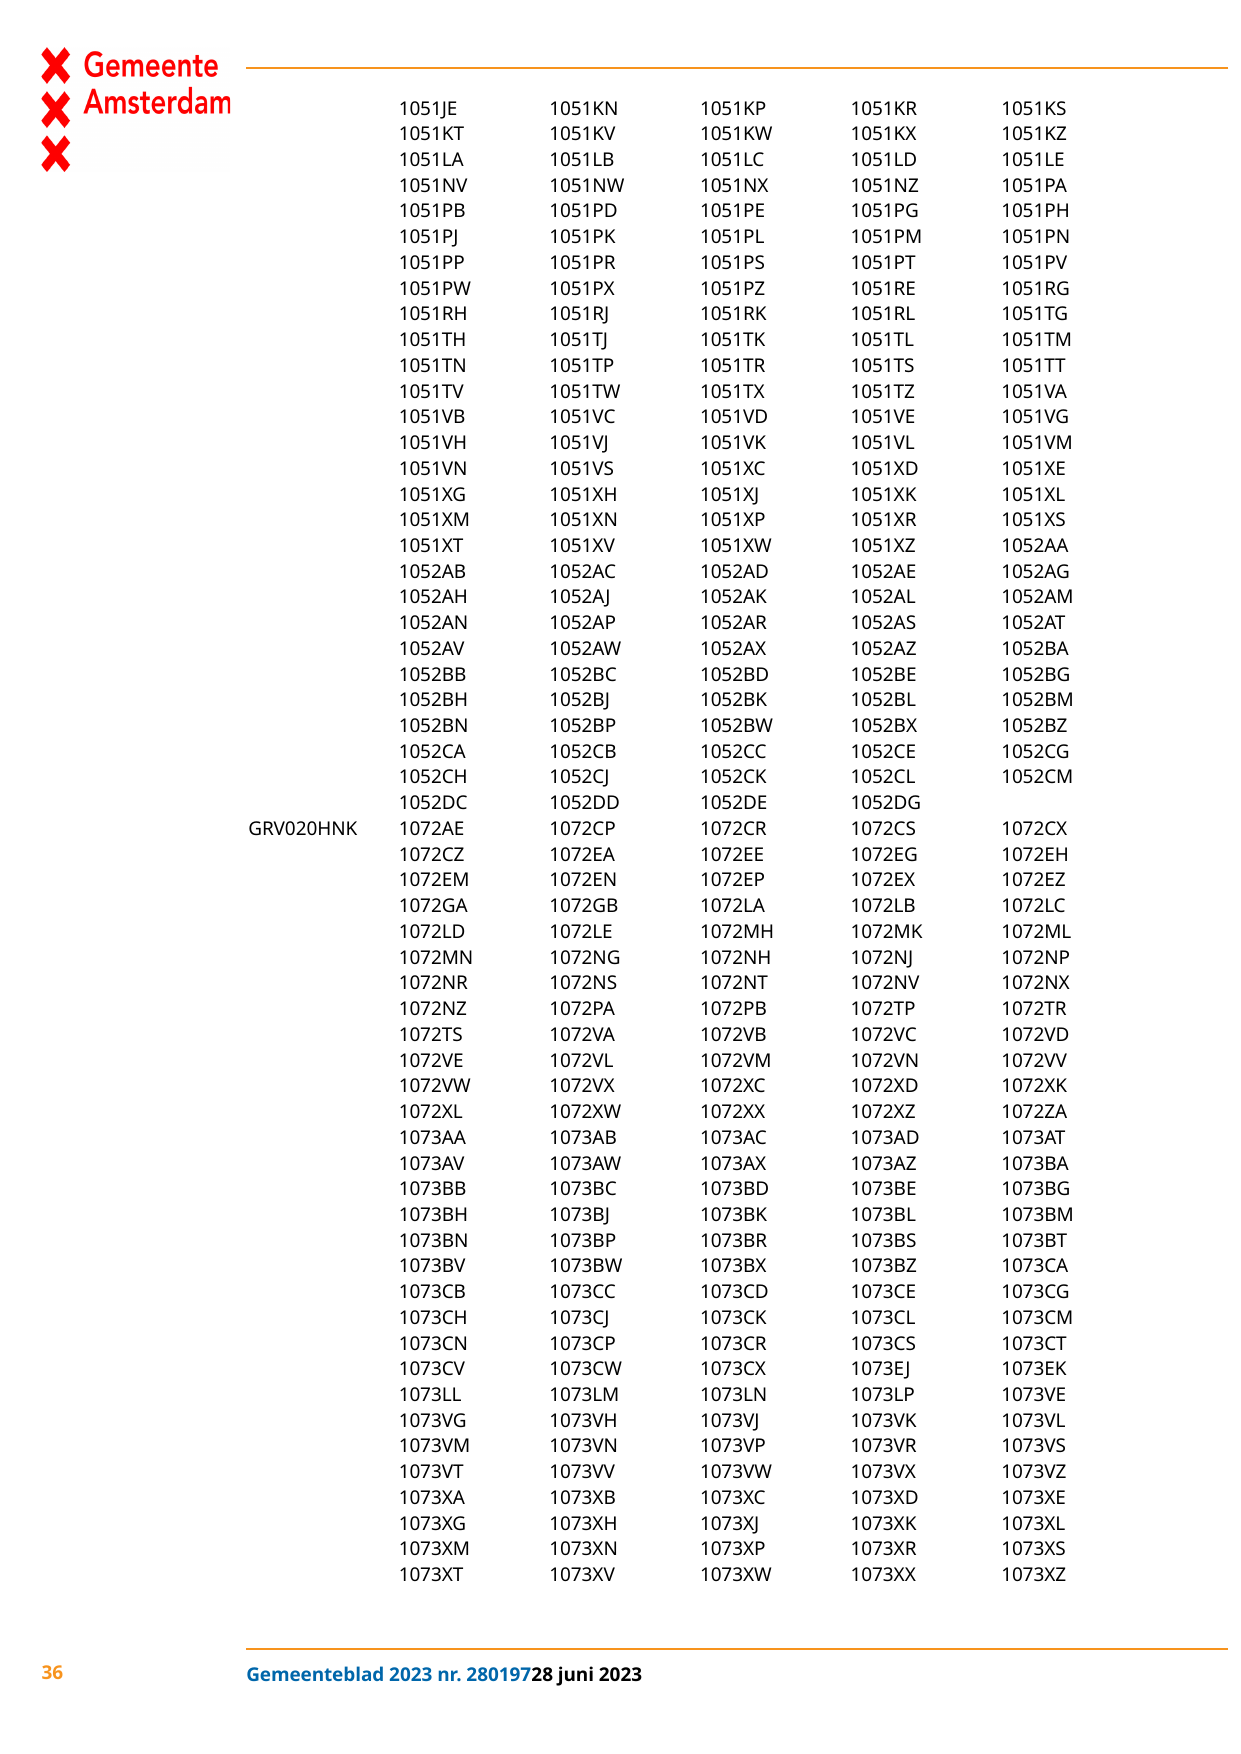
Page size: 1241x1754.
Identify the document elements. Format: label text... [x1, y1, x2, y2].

table_cell 1073CS [850, 1330, 1001, 1356]
table_cell 1051TH [399, 326, 549, 352]
table_cell [248, 404, 398, 429]
table_cell 1051PV [1001, 249, 1152, 275]
table_cell 1051XH [549, 481, 700, 506]
table_cell [248, 944, 398, 969]
table_cell 1072MN [399, 944, 549, 969]
table_cell 1051VS [549, 455, 700, 481]
table_cell 1051KR [850, 95, 1001, 121]
table_cell 1052DD [549, 790, 700, 815]
table_cell 1073CA [1001, 1253, 1152, 1278]
table_cell 1073VT [399, 1459, 549, 1484]
table_cell 1073BA [1001, 1150, 1152, 1175]
table_cell [248, 1484, 398, 1510]
table_cell 1052AB [399, 558, 549, 584]
table_cell 1051XD [850, 455, 1001, 481]
table_cell 1051NZ [850, 172, 1001, 198]
table_cell 1051VD [700, 404, 850, 429]
table_cell 1051PN [1001, 224, 1152, 249]
table_cell 1073CD [700, 1278, 850, 1304]
table_cell 1052CG [1001, 738, 1152, 764]
table_cell 1073VS [1001, 1433, 1152, 1458]
table_cell 1073XV [549, 1561, 700, 1587]
table_cell 1073CW [549, 1356, 700, 1381]
table_cell 1073CK [700, 1304, 850, 1330]
table_cell 1073CL [850, 1304, 1001, 1330]
table_cell 1072VL [549, 1047, 700, 1072]
table_cell 1072ZA [1001, 1098, 1152, 1124]
table_cell 1073LP [850, 1381, 1001, 1407]
table_cell 1073CV [399, 1356, 549, 1381]
table_cell [248, 712, 398, 738]
table_cell 1051PP [399, 249, 549, 275]
table_cell 1051PW [399, 275, 549, 301]
table_cell 1051PJ [399, 224, 549, 249]
table_cell 1072VD [1001, 1021, 1152, 1047]
table_cell 1052CK [700, 764, 850, 789]
table_cell 1073XZ [1001, 1561, 1152, 1587]
table_cell 1051RE [850, 275, 1001, 301]
table_cell 1072EG [850, 841, 1001, 867]
table_cell 1052BC [549, 661, 700, 687]
table_cell 1073CB [399, 1278, 549, 1304]
table_cell 1052BP [549, 712, 700, 738]
table_cell 1052BG [1001, 661, 1152, 687]
table_cell 1072EH [1001, 841, 1152, 867]
table_cell 1051NW [549, 172, 700, 198]
table_cell 1072CP [549, 815, 700, 841]
table_cell 1072CX [1001, 815, 1152, 841]
table_cell [248, 146, 398, 172]
table_cell 1073CG [1001, 1278, 1152, 1304]
table_cell 1051TP [549, 352, 700, 378]
table_cell 1052AW [549, 635, 700, 661]
table_cell [248, 95, 398, 121]
table_cell 1051LB [549, 146, 700, 172]
table_cell 1072NX [1001, 970, 1152, 995]
table_cell 1073XT [399, 1561, 549, 1587]
table_cell 1052AE [850, 558, 1001, 584]
table_cell 1073BS [850, 1227, 1001, 1253]
table_cell 1072XL [399, 1098, 549, 1124]
table_cell 1052AX [700, 635, 850, 661]
table_cell 1052AT [1001, 609, 1152, 635]
table_cell [248, 1459, 398, 1484]
table_cell 1052AM [1001, 584, 1152, 609]
table_cell 1073BT [1001, 1227, 1152, 1253]
table_cell 1052BK [700, 687, 850, 712]
table_cell 1072LD [399, 918, 549, 944]
table_cell 1073VE [1001, 1381, 1152, 1407]
table_cell [248, 738, 398, 764]
table_cell 1073XW [700, 1561, 850, 1587]
table_cell 1073VH [549, 1407, 700, 1433]
table_cell 1051PA [1001, 172, 1152, 198]
table_cell 1051TR [700, 352, 850, 378]
table_cell 1072PB [700, 995, 850, 1021]
table_cell [248, 532, 398, 558]
table_cell 1072VA [549, 1021, 700, 1047]
table_cell 1051TT [1001, 352, 1152, 378]
table_cell [248, 609, 398, 635]
table_cell 1072CS [850, 815, 1001, 841]
table_cell 1051VA [1001, 378, 1152, 403]
table_cell [248, 1124, 398, 1150]
table_cell 1051XC [700, 455, 850, 481]
table_cell 1072XW [549, 1098, 700, 1124]
table_cell 1073VJ [700, 1407, 850, 1433]
table_cell 1052AP [549, 609, 700, 635]
table_cell 1073VL [1001, 1407, 1152, 1433]
table_cell 1051KP [700, 95, 850, 121]
table_cell 1051TJ [549, 326, 700, 352]
table_cell [248, 1536, 398, 1561]
table_cell 1051XJ [700, 481, 850, 506]
table_cell 1073BX [700, 1253, 850, 1278]
table_cell 1051PM [850, 224, 1001, 249]
table_cell 1051PT [850, 249, 1001, 275]
table_cell [248, 121, 398, 146]
table_cell 1073CM [1001, 1304, 1152, 1330]
table_cell 1051PH [1001, 198, 1152, 223]
table_cell [248, 172, 398, 198]
table_cell [248, 1433, 398, 1458]
table_cell 1072EP [700, 867, 850, 892]
table_cell 1073XG [399, 1510, 549, 1536]
table_cell 1073CP [549, 1330, 700, 1356]
table_cell 1051XN [549, 506, 700, 532]
table_cell [248, 790, 398, 815]
table_cell 1073XA [399, 1484, 549, 1510]
table_cell 1072TR [1001, 995, 1152, 1021]
table_cell 1051TN [399, 352, 549, 378]
table_cell 1051RK [700, 301, 850, 326]
table_cell 1073LL [399, 1381, 549, 1407]
table_cell 1051PD [549, 198, 700, 223]
table_cell 1072VE [399, 1047, 549, 1072]
table_cell 1073VG [399, 1407, 549, 1433]
table_cell 1051VB [399, 404, 549, 429]
table_cell 1051XW [700, 532, 850, 558]
table_cell 1073BG [1001, 1175, 1152, 1201]
table_cell [248, 1510, 398, 1536]
table_cell 1051PG [850, 198, 1001, 223]
table_cell 1073XE [1001, 1484, 1152, 1510]
table_cell 1073AC [700, 1124, 850, 1150]
table_cell 1072XD [850, 1073, 1001, 1098]
table_cell 1073BP [549, 1227, 700, 1253]
table_cell 1073BW [549, 1253, 700, 1278]
table_cell 1073XL [1001, 1510, 1152, 1536]
table_cell 1052CJ [549, 764, 700, 789]
table_cell [248, 687, 398, 712]
table_cell [248, 1021, 398, 1047]
table_cell [248, 1098, 398, 1124]
table_cell [248, 867, 398, 892]
table_cell 1072VX [549, 1073, 700, 1098]
table_cell 1052DE [700, 790, 850, 815]
table_cell [248, 1356, 398, 1381]
table_cell 1072CR [700, 815, 850, 841]
table_cell 1073BB [399, 1175, 549, 1201]
table_cell 1073EK [1001, 1356, 1152, 1381]
table_cell 1072NR [399, 970, 549, 995]
table_cell 1073BC [549, 1175, 700, 1201]
table_cell 1072EA [549, 841, 700, 867]
table_cell 1072XK [1001, 1073, 1152, 1098]
table_cell 1073XS [1001, 1536, 1152, 1561]
table_cell 1073XC [700, 1484, 850, 1510]
picture [41, 47, 231, 172]
table_cell 1051VJ [549, 429, 700, 455]
table_cell [248, 1253, 398, 1278]
table_cell 1072PA [549, 995, 700, 1021]
table_cell 1051KX [850, 121, 1001, 146]
table_cell 1051KZ [1001, 121, 1152, 146]
table_cell 1073VP [700, 1433, 850, 1458]
table_cell 1073VZ [1001, 1459, 1152, 1484]
table_cell [248, 1175, 398, 1201]
table_cell 1072XC [700, 1073, 850, 1098]
table_cell 1072CZ [399, 841, 549, 867]
table_cell 1073XP [700, 1536, 850, 1561]
table_cell 1051KT [399, 121, 549, 146]
table_cell 1051VK [700, 429, 850, 455]
table_cell 1072NH [700, 944, 850, 969]
table_cell [248, 352, 398, 378]
table_cell 1051TL [850, 326, 1001, 352]
table_cell 1052BW [700, 712, 850, 738]
table_cell 1051LE [1001, 146, 1152, 172]
table_cell 1072LB [850, 893, 1001, 918]
table_cell 1051XE [1001, 455, 1152, 481]
table_cell 1072EM [399, 867, 549, 892]
table_cell 1073BH [399, 1201, 549, 1227]
table_cell 1072NV [850, 970, 1001, 995]
table_cell [248, 1278, 398, 1304]
table_cell 1073VK [850, 1407, 1001, 1433]
table_cell 1051XG [399, 481, 549, 506]
table_cell 1051XZ [850, 532, 1001, 558]
table_cell 1051TV [399, 378, 549, 403]
table_cell 1052BH [399, 687, 549, 712]
table_cell 1052BJ [549, 687, 700, 712]
table_cell [248, 506, 398, 532]
table_cell 1073VR [850, 1433, 1001, 1458]
table_cell 1073BZ [850, 1253, 1001, 1278]
table_cell 1051RG [1001, 275, 1152, 301]
table_cell 1073XH [549, 1510, 700, 1536]
table_cell 1052AG [1001, 558, 1152, 584]
table_cell 1072TS [399, 1021, 549, 1047]
table_cell 1072GA [399, 893, 549, 918]
table_cell 1073AV [399, 1150, 549, 1175]
table_cell 1073BN [399, 1227, 549, 1253]
table_cell [248, 558, 398, 584]
table_cell 1052BB [399, 661, 549, 687]
table_cell [248, 893, 398, 918]
table_cell [248, 1561, 398, 1587]
table_cell [248, 1227, 398, 1253]
table_cell 1073XB [549, 1484, 700, 1510]
table_cell 1051XV [549, 532, 700, 558]
table_cell GRV020HNK [248, 815, 398, 841]
table_cell [248, 301, 398, 326]
table_cell 1073VW [700, 1459, 850, 1484]
table_cell 1072VB [700, 1021, 850, 1047]
table_cell 1073LN [700, 1381, 850, 1407]
table_cell 1051RL [850, 301, 1001, 326]
table_cell 1051TX [700, 378, 850, 403]
table_cell 1052BE [850, 661, 1001, 687]
table_cell 1072NT [700, 970, 850, 995]
table_cell 1051KV [549, 121, 700, 146]
table_cell [248, 249, 398, 275]
table_cell 1051VG [1001, 404, 1152, 429]
table_cell 1052AH [399, 584, 549, 609]
table_cell [248, 764, 398, 789]
table_cell [248, 1381, 398, 1407]
table_cell 1073VN [549, 1433, 700, 1458]
table_cell 1073BD [700, 1175, 850, 1201]
table_cell 1052AV [399, 635, 549, 661]
table_cell [248, 584, 398, 609]
table_cell [248, 1150, 398, 1175]
table_cell [248, 995, 398, 1021]
table_cell [248, 1201, 398, 1227]
table_cell 1051XL [1001, 481, 1152, 506]
table_cell 1072NJ [850, 944, 1001, 969]
table_cell 1072EN [549, 867, 700, 892]
table_cell 1052BX [850, 712, 1001, 738]
table_cell 1052AR [700, 609, 850, 635]
table_cell 1052CE [850, 738, 1001, 764]
table_cell 1051PB [399, 198, 549, 223]
table_cell 1073CH [399, 1304, 549, 1330]
table_cell 1052CB [549, 738, 700, 764]
table_cell 1051PE [700, 198, 850, 223]
table_cell 1052AZ [850, 635, 1001, 661]
table_cell 1052BN [399, 712, 549, 738]
table_cell 1051VC [549, 404, 700, 429]
table_cell 1072LE [549, 918, 700, 944]
table_cell [248, 378, 398, 403]
table_cell 1051VH [399, 429, 549, 455]
table_cell 1051KW [700, 121, 850, 146]
table_cell 1072VV [1001, 1047, 1152, 1072]
table_cell 1051JE [399, 95, 549, 121]
table_cell 1052BA [1001, 635, 1152, 661]
table_cell 1051RH [399, 301, 549, 326]
table_cell 1073AD [850, 1124, 1001, 1150]
table_cell 1073XD [850, 1484, 1001, 1510]
table_cell 1072NS [549, 970, 700, 995]
table_cell 1051LC [700, 146, 850, 172]
table_cell 1052CM [1001, 764, 1152, 789]
table_cell 1051PK [549, 224, 700, 249]
table_cell 1073BV [399, 1253, 549, 1278]
table_cell 1051VE [850, 404, 1001, 429]
table_cell 1051VM [1001, 429, 1152, 455]
table_cell 1072NG [549, 944, 700, 969]
table_cell 1073AA [399, 1124, 549, 1150]
table_cell 1073CT [1001, 1330, 1152, 1356]
table_cell 1052CC [700, 738, 850, 764]
table_cell 1072NZ [399, 995, 549, 1021]
table_cell 1051PS [700, 249, 850, 275]
table_cell [248, 918, 398, 944]
table_cell 1051PL [700, 224, 850, 249]
table_cell 1073CX [700, 1356, 850, 1381]
table_cell 1073AZ [850, 1150, 1001, 1175]
table_cell 1073CR [700, 1330, 850, 1356]
table_cell [248, 1073, 398, 1098]
table_cell 1072EX [850, 867, 1001, 892]
table_cell [248, 635, 398, 661]
table_cell 1073BL [850, 1201, 1001, 1227]
table_cell [248, 661, 398, 687]
table_cell 1051NX [700, 172, 850, 198]
table_cell 1051TZ [850, 378, 1001, 403]
table_cell 1051PX [549, 275, 700, 301]
table_cell 1073CN [399, 1330, 549, 1356]
table_cell 1052AJ [549, 584, 700, 609]
table_cell 1073XM [399, 1536, 549, 1561]
table_cell 1051XP [700, 506, 850, 532]
table_cell 1051XR [850, 506, 1001, 532]
table_cell 1072MK [850, 918, 1001, 944]
table_cell 1073CC [549, 1278, 700, 1304]
table_cell 1051VN [399, 455, 549, 481]
table_cell 1051XS [1001, 506, 1152, 532]
table_cell 1072LA [700, 893, 850, 918]
table_cell 1051PZ [700, 275, 850, 301]
table_cell 1072XZ [850, 1098, 1001, 1124]
table_cell 1051RJ [549, 301, 700, 326]
table_cell 1052AD [700, 558, 850, 584]
table_cell 1051TK [700, 326, 850, 352]
table_cell [248, 275, 398, 301]
table_cell 1072XX [700, 1098, 850, 1124]
table_cell 1073VV [549, 1459, 700, 1484]
table_cell 1072ML [1001, 918, 1152, 944]
table_cell 1052AC [549, 558, 700, 584]
table_cell 1073EJ [850, 1356, 1001, 1381]
table_cell 1072VM [700, 1047, 850, 1072]
table_cell 1073BM [1001, 1201, 1152, 1227]
table_cell 1052BM [1001, 687, 1152, 712]
table_cell 1072LC [1001, 893, 1152, 918]
table_cell 1051XK [850, 481, 1001, 506]
table_cell 1051VL [850, 429, 1001, 455]
table_cell 1052AA [1001, 532, 1152, 558]
table_cell 1051TG [1001, 301, 1152, 326]
table_cell 1073XJ [700, 1510, 850, 1536]
table_cell 1073XX [850, 1561, 1001, 1587]
table_cell 1073BR [700, 1227, 850, 1253]
table_cell 1073CE [850, 1278, 1001, 1304]
table_cell 1051PR [549, 249, 700, 275]
table_cell [248, 841, 398, 867]
table_cell [248, 326, 398, 352]
table_cell 1072VN [850, 1047, 1001, 1072]
table_cell 1052DC [399, 790, 549, 815]
table_cell 1052CA [399, 738, 549, 764]
table_cell 1073LM [549, 1381, 700, 1407]
table_cell 1051NV [399, 172, 549, 198]
table_cell 1072VC [850, 1021, 1001, 1047]
table_cell 1072TP [850, 995, 1001, 1021]
table_cell 1073BK [700, 1201, 850, 1227]
table_cell 1073AW [549, 1150, 700, 1175]
table_cell 1052AL [850, 584, 1001, 609]
table_cell [1001, 790, 1152, 815]
table_cell 1072MH [700, 918, 850, 944]
table_cell [248, 1407, 398, 1433]
table_cell 1051XM [399, 506, 549, 532]
table_cell 1052CL [850, 764, 1001, 789]
table_cell 1073AB [549, 1124, 700, 1150]
table_cell 1072VW [399, 1073, 549, 1098]
table_cell 1073AX [700, 1150, 850, 1175]
table_cell 1051TS [850, 352, 1001, 378]
table_cell [248, 1330, 398, 1356]
table_cell 1051LD [850, 146, 1001, 172]
table_cell 1073XR [850, 1536, 1001, 1561]
table_cell 1051TM [1001, 326, 1152, 352]
table_cell 1073BJ [549, 1201, 700, 1227]
table_cell 1073VX [850, 1459, 1001, 1484]
table_cell 1052BD [700, 661, 850, 687]
table_cell [248, 224, 398, 249]
table_cell 1051XT [399, 532, 549, 558]
table_cell 1072NP [1001, 944, 1152, 969]
table_cell 1052BL [850, 687, 1001, 712]
table_cell 1051KN [549, 95, 700, 121]
table_cell 1073XN [549, 1536, 700, 1561]
table_cell 1073XK [850, 1510, 1001, 1536]
table_cell 1051LA [399, 146, 549, 172]
table_cell 1052CH [399, 764, 549, 789]
table_cell 1052DG [850, 790, 1001, 815]
table_cell 1052BZ [1001, 712, 1152, 738]
table_cell 1073VM [399, 1433, 549, 1458]
table_cell 1073CJ [549, 1304, 700, 1330]
table_cell 1051TW [549, 378, 700, 403]
table_cell [248, 429, 398, 455]
table_cell 1072EZ [1001, 867, 1152, 892]
table_cell 1073BE [850, 1175, 1001, 1201]
table_cell [248, 1047, 398, 1072]
table_cell [248, 481, 398, 506]
table_cell 1072GB [549, 893, 700, 918]
table_cell [248, 455, 398, 481]
table_cell 1072AE [399, 815, 549, 841]
table_cell [248, 970, 398, 995]
table_cell [248, 1304, 398, 1330]
table_cell 1052AN [399, 609, 549, 635]
table_cell 1073AT [1001, 1124, 1152, 1150]
table_cell 1051KS [1001, 95, 1152, 121]
table_cell 1052AK [700, 584, 850, 609]
table_cell 1052AS [850, 609, 1001, 635]
table_cell [248, 198, 398, 223]
table_cell 1072EE [700, 841, 850, 867]
